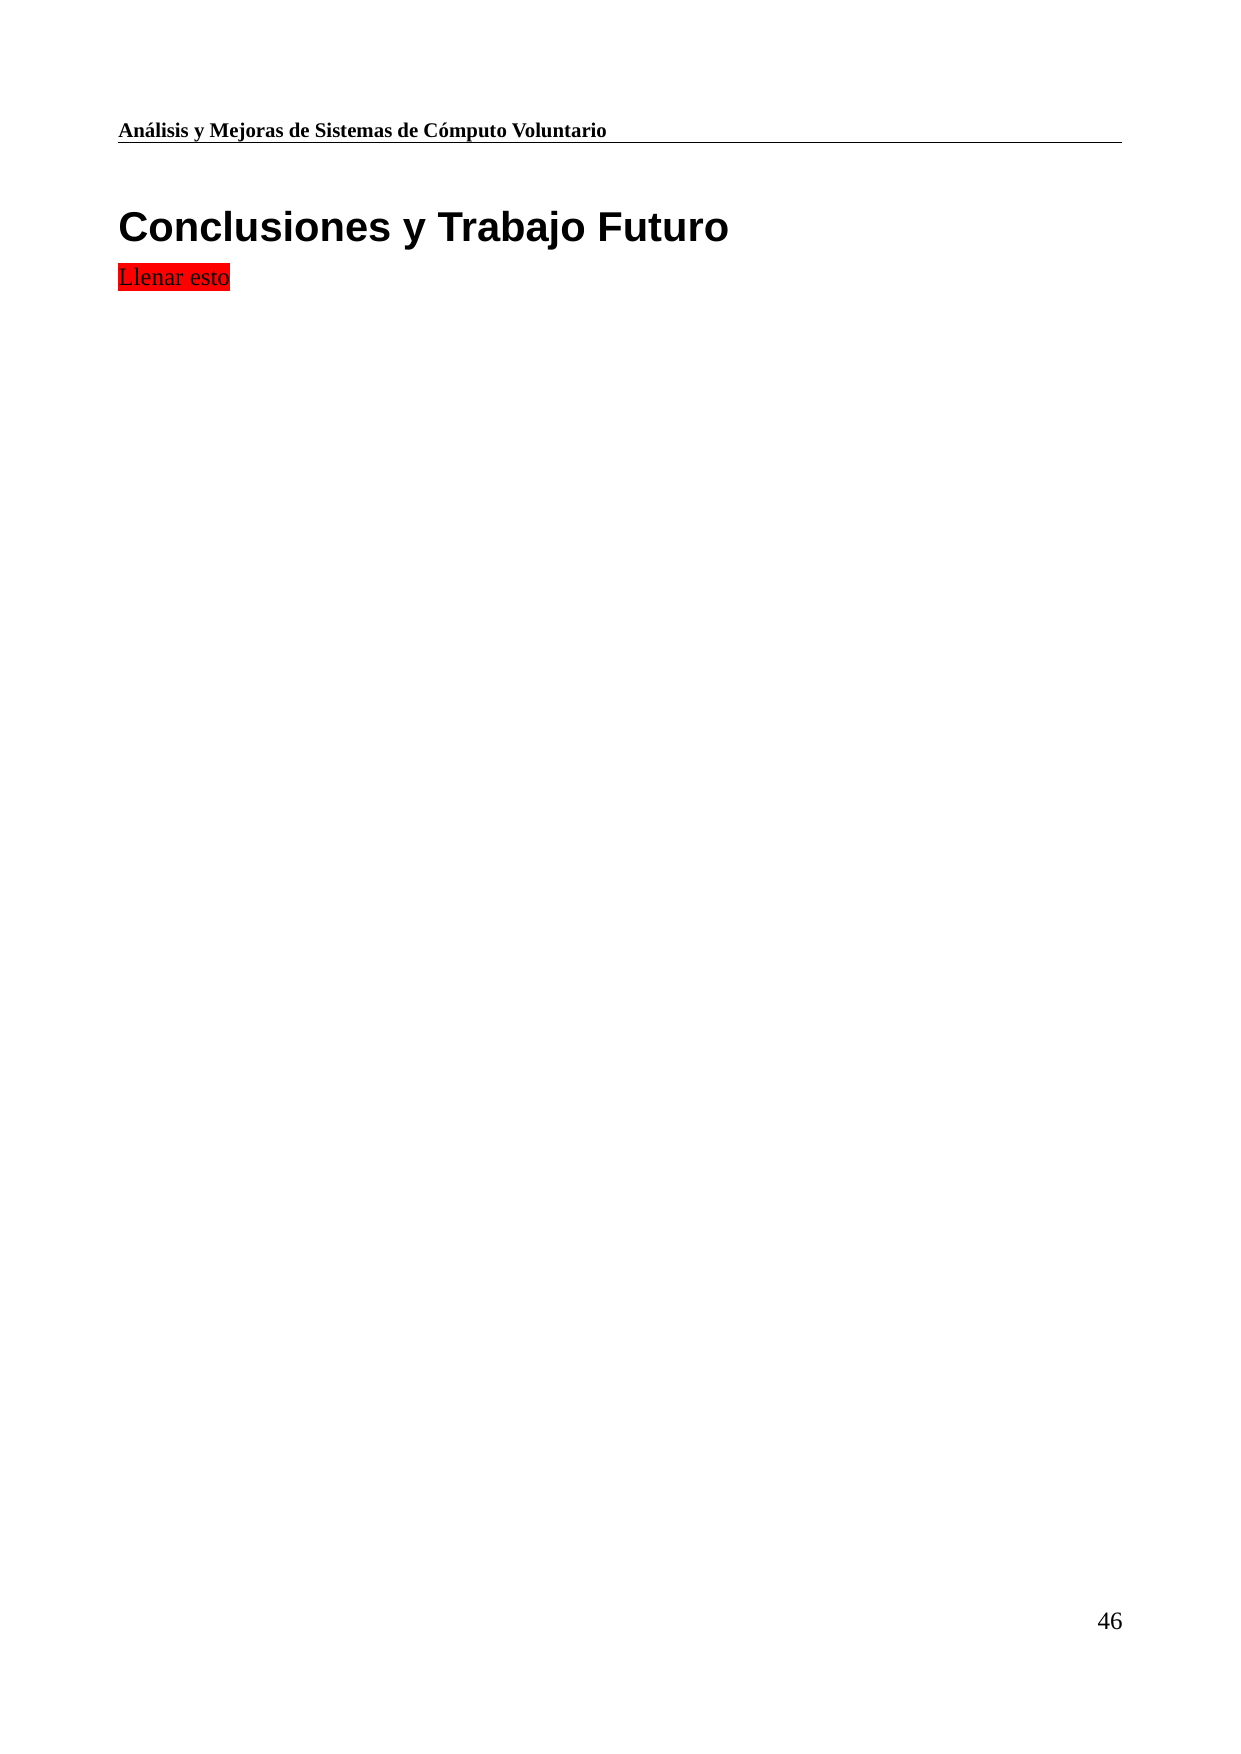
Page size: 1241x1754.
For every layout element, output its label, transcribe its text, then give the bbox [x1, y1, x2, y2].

subtitle Conclusiones y Trabajo Futuro [118, 202, 1122, 250]
text Llenar esto [118, 262, 1122, 291]
